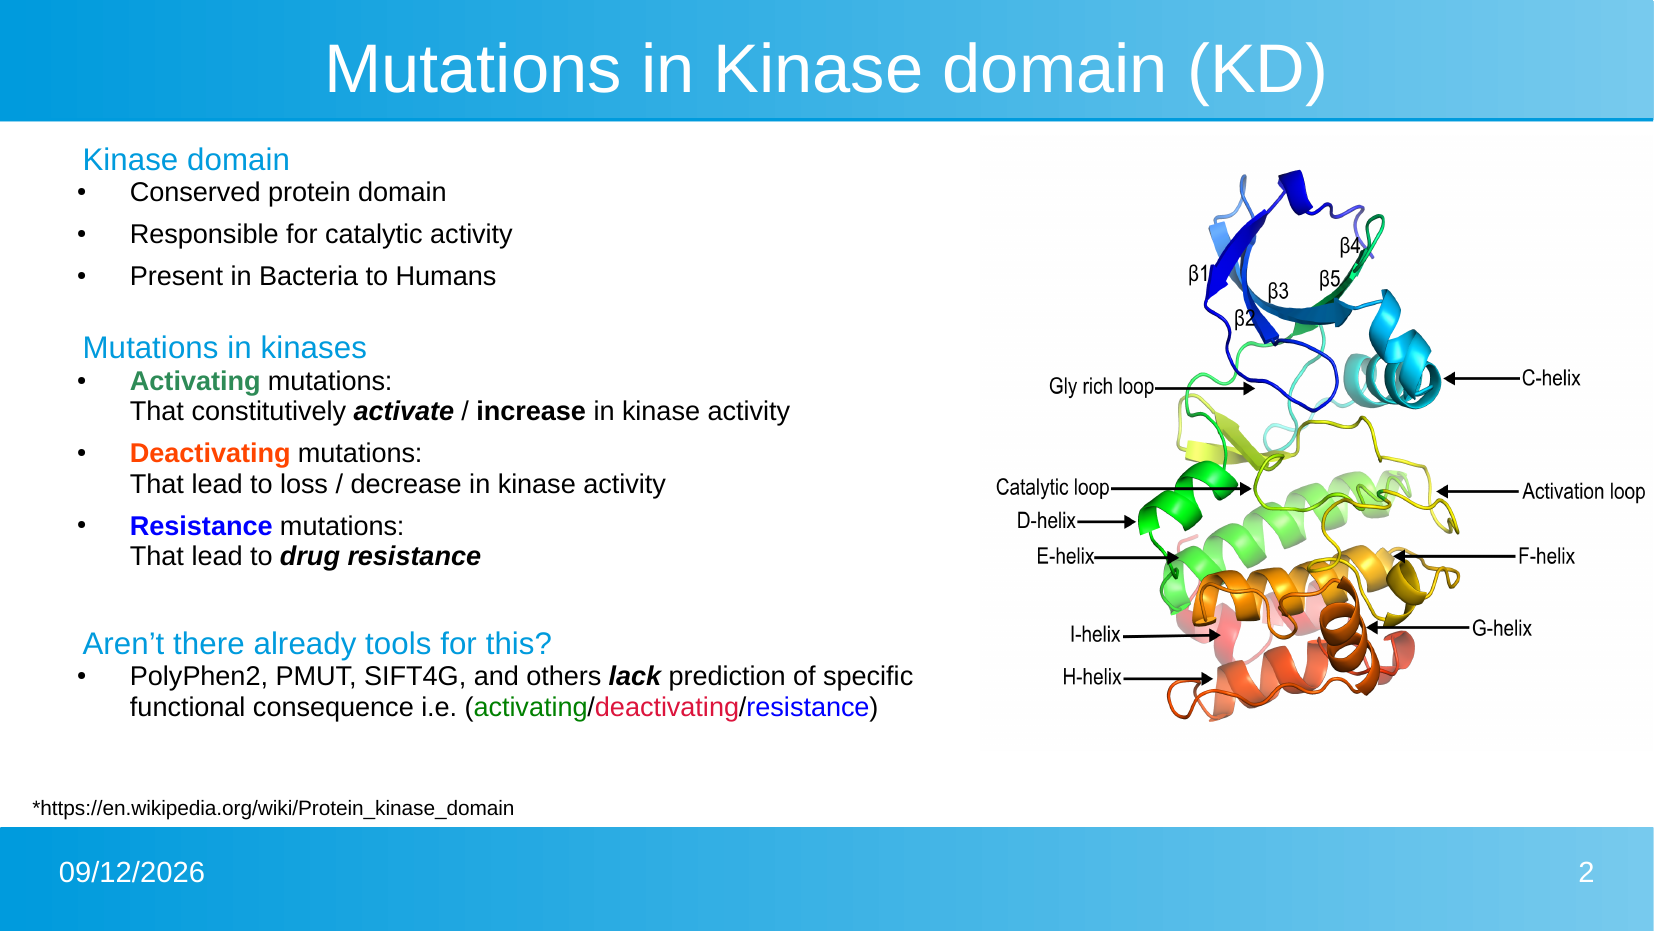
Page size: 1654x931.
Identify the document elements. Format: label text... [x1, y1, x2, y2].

list Mutations in kinases [82, 330, 390, 361]
title Mutations in Kinase domain (KD) [59, 29, 1595, 108]
picture [980, 135, 1654, 751]
list Aren’t there already tools for this? [82, 625, 615, 656]
list Activating mutations: That constitutively activate / increase in kinase activity Deactivating mutations: That lead to loss / decrease in kinase activity Resistance mutations: That lead to drug resistance [59, 366, 945, 603]
list Kinase domain [82, 141, 319, 172]
list PolyPhen2, PMUT, SIFT4G, and others lack prediction of specific functional consequence i.e. (activating/deactivating/resistance) [59, 661, 945, 780]
list Conserved protein domain Responsible for catalytic activity Present in Bacteria to Humans [59, 177, 945, 296]
text_box *https://en.wikipedia.org/wiki/Protein_kinase_domain [17, 789, 1163, 836]
